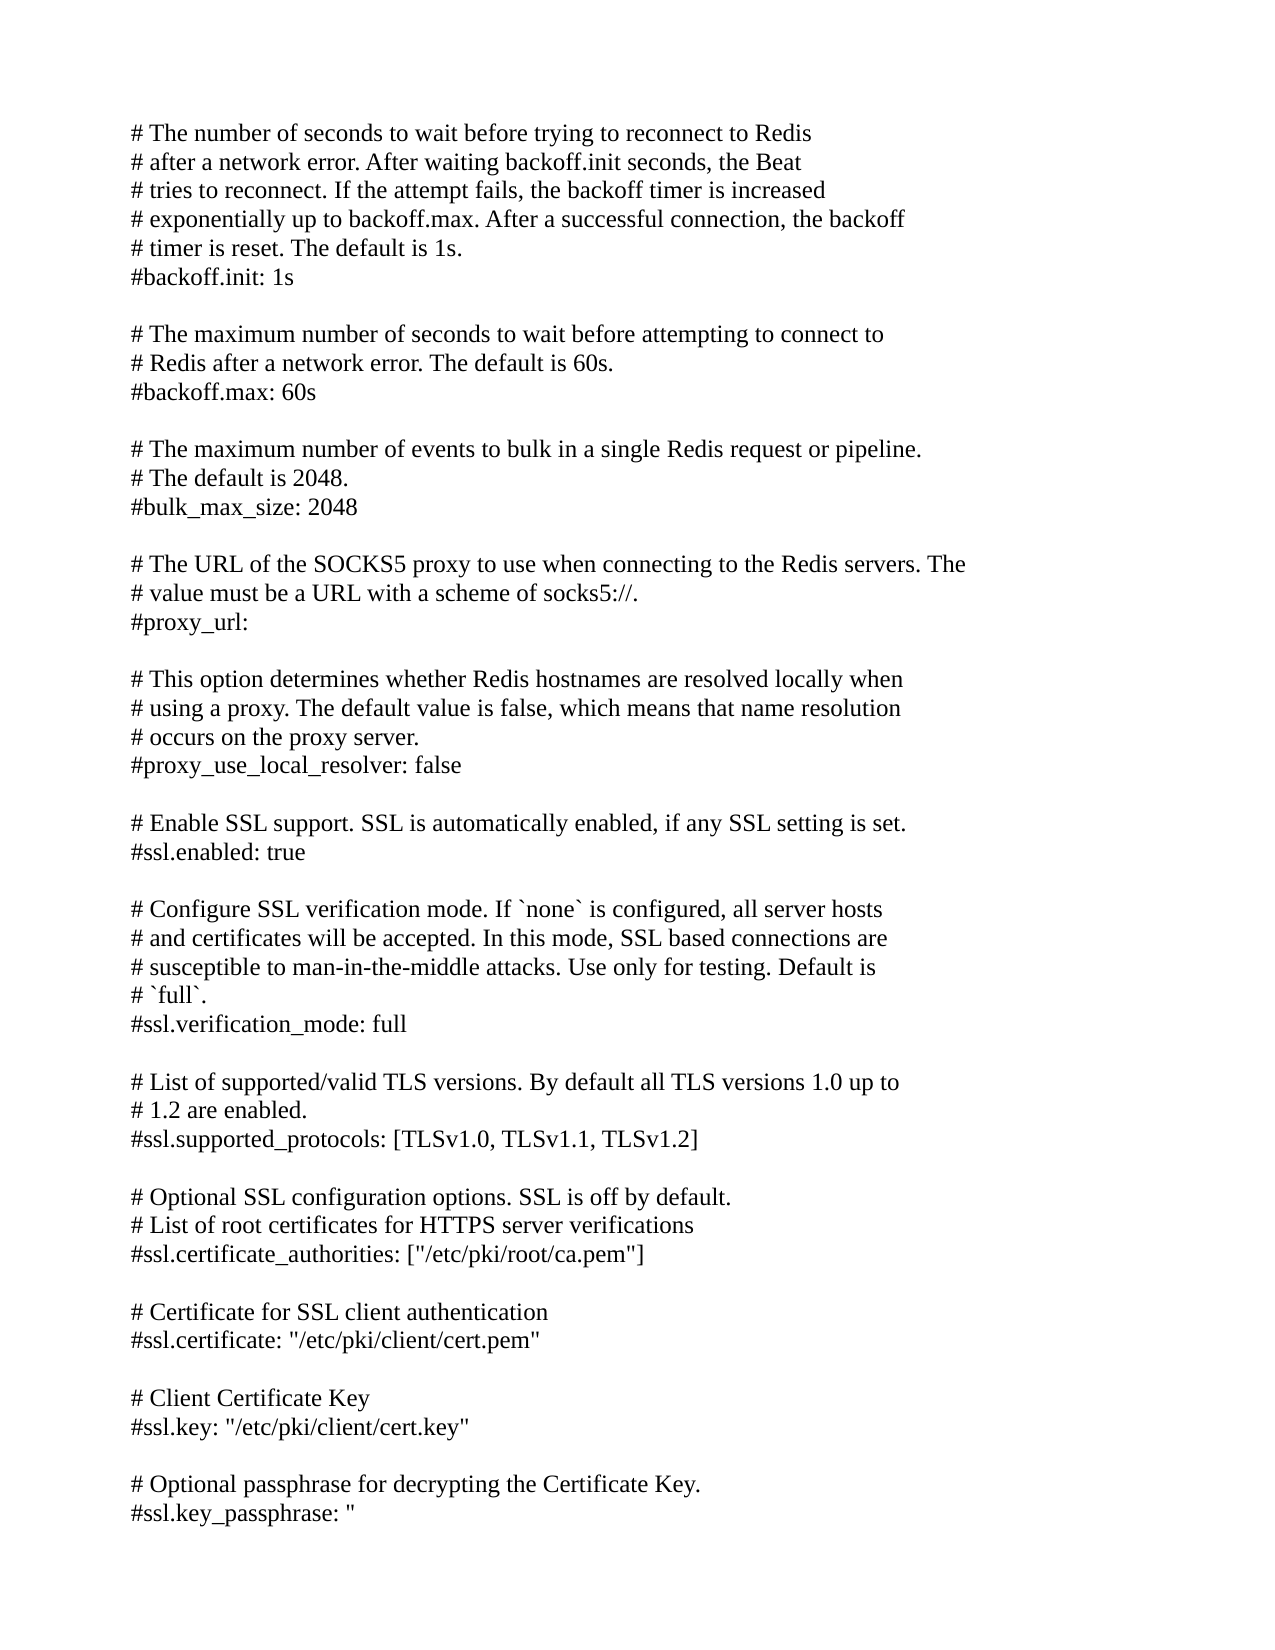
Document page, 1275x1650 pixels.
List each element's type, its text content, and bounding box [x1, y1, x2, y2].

text # List of supported/valid TLS versions. By default all TLS versions 1.0 up to [118, 1067, 1157, 1096]
text # timer is reset. The default is 1s. [118, 233, 1157, 262]
text # exponentially up to backoff.max. After a successful connection, the backoff [118, 204, 1157, 233]
text #ssl.key: "/etc/pki/client/cert.key" [118, 1412, 1157, 1441]
text # The maximum number of seconds to wait before attempting to connect to [118, 319, 1157, 348]
text #ssl.certificate_authorities: ["/etc/pki/root/ca.pem"] [118, 1239, 1157, 1268]
text # The maximum number of events to bulk in a single Redis request or pipeline. [118, 434, 1157, 463]
text # The URL of the SOCKS5 proxy to use when connecting to the Redis servers. The [118, 549, 1157, 578]
text # This option determines whether Redis hostnames are resolved locally when [118, 664, 1157, 693]
text #bulk_max_size: 2048 [118, 492, 1157, 521]
text #ssl.certificate: "/etc/pki/client/cert.pem" [118, 1326, 1157, 1354]
text #backoff.init: 1s [118, 262, 1157, 291]
text # after a network error. After waiting backoff.init seconds, the Beat [118, 147, 1157, 176]
text # Optional passphrase for decrypting the Certificate Key. [118, 1469, 1157, 1498]
text # 1.2 are enabled. [118, 1096, 1157, 1124]
text # Redis after a network error. The default is 60s. [118, 348, 1157, 377]
text #proxy_url: [118, 607, 1157, 636]
text #backoff.max: 60s [118, 377, 1157, 406]
text #ssl.verification_mode: full [118, 1009, 1157, 1038]
text # using a proxy. The default value is false, which means that name resolution [118, 693, 1157, 722]
text # value must be a URL with a scheme of socks5://. [118, 578, 1157, 607]
text #ssl.enabled: true [118, 837, 1157, 866]
text # `full`. [118, 981, 1157, 1009]
text # The default is 2048. [118, 463, 1157, 492]
text # susceptible to man-in-the-middle attacks. Use only for testing. Default is [118, 952, 1157, 981]
text #ssl.supported_protocols: [TLSv1.0, TLSv1.1, TLSv1.2] [118, 1124, 1157, 1153]
text # Certificate for SSL client authentication [118, 1297, 1157, 1326]
text #proxy_use_local_resolver: false [118, 751, 1157, 779]
text # occurs on the proxy server. [118, 722, 1157, 751]
text #ssl.key_passphrase: '' [118, 1498, 1157, 1527]
text # Configure SSL verification mode. If `none` is configured, all server hosts [118, 894, 1157, 923]
text # Client Certificate Key [118, 1383, 1157, 1412]
text # Optional SSL configuration options. SSL is off by default. [118, 1182, 1157, 1211]
text # The number of seconds to wait before trying to reconnect to Redis [118, 118, 1157, 147]
text # List of root certificates for HTTPS server verifications [118, 1211, 1157, 1239]
text # and certificates will be accepted. In this mode, SSL based connections are [118, 923, 1157, 952]
text # tries to reconnect. If the attempt fails, the backoff timer is increased [118, 176, 1157, 204]
text # Enable SSL support. SSL is automatically enabled, if any SSL setting is set. [118, 808, 1157, 837]
